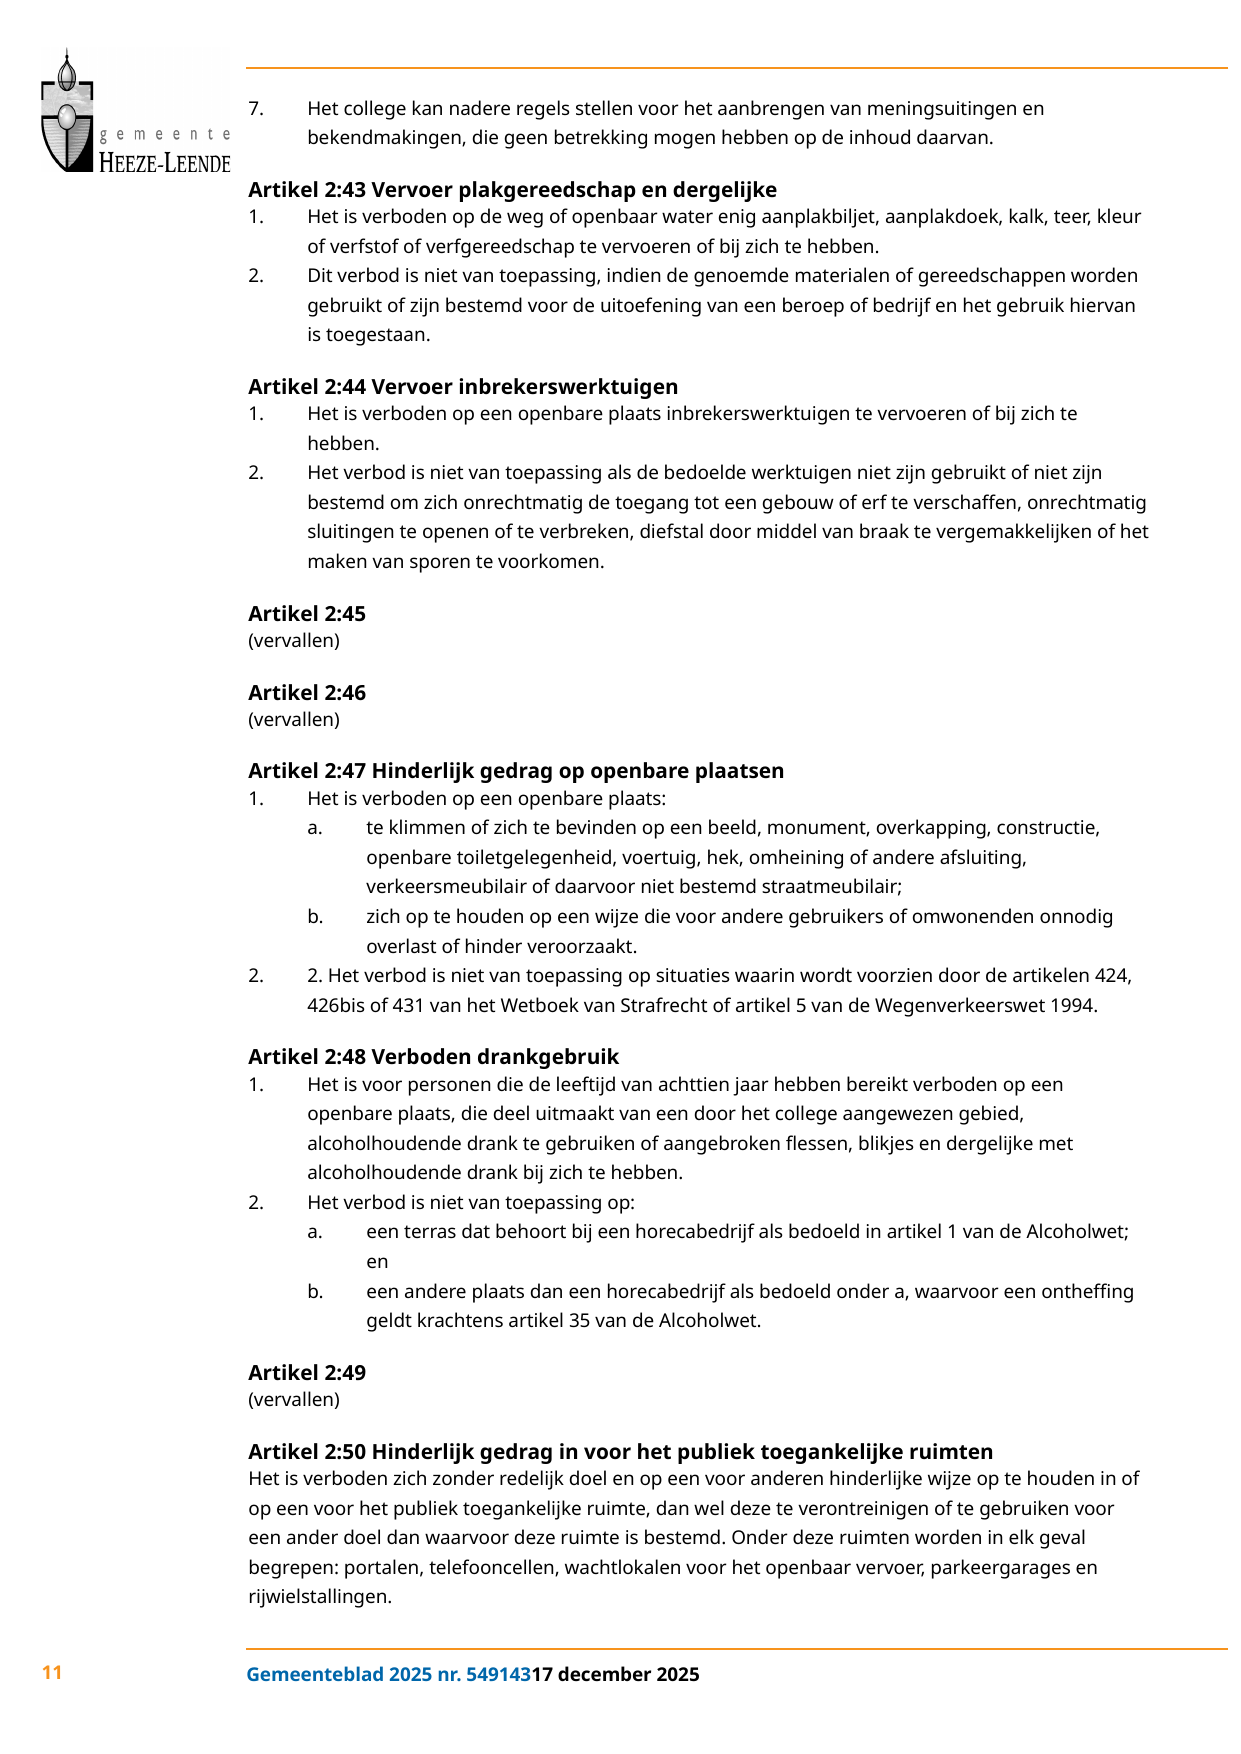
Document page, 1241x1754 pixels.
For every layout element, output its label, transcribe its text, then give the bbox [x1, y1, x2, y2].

list te klimmen of zich te bevinden op een beeld, monument, overkapping, constructie, openbare toiletgelegenheid, voertuig, hek, omheining of andere afsluiting, verkeersmeubilair of daarvoor niet bestemd straatmeubilair; [307, 814, 1152, 899]
list Het verbod is niet van toepassing op: [248, 1189, 1152, 1215]
list 2. Het verbod is niet van toepassing op situaties waarin wordt voorzien door de artikelen 424, 426bis of 431 van het Wetboek van Strafrecht of artikel 5 van de Wegenverkeerswet 1994. [248, 962, 1152, 1018]
text Artikel 2:44 Vervoer inbrekerswerktuigen [248, 372, 1152, 400]
list Het college kan nadere regels stellen voor het aanbrengen van meningsuitingen en bekendmakingen, die geen betrekking mogen hebben op de inhoud daarvan. [248, 95, 1152, 150]
text (vervallen) [248, 627, 1152, 653]
list een andere plaats dan een horecabedrijf als bedoeld onder a, waarvoor een ontheffing geldt krachtens artikel 35 van de Alcoholwet. [307, 1278, 1152, 1333]
text Artikel 2:47 Hinderlijk gedrag op openbare plaatsen [248, 756, 1152, 785]
text Artikel 2:48 Verboden drankgebruik [248, 1042, 1152, 1071]
list zich op te houden op een wijze die voor andere gebruikers of omwonenden onnodig overlast of hinder veroorzaakt. [307, 903, 1152, 958]
list Dit verbod is niet van toepassing, indien de genoemde materialen of gereedschappen worden gebruikt of zijn bestemd voor de uitoefening van een beroep of bedrijf en het gebruik hiervan is toegestaan. [248, 262, 1152, 347]
list Het is verboden op een openbare plaats: [248, 785, 1152, 811]
text Artikel 2:49 [248, 1358, 1152, 1386]
picture [41, 47, 231, 172]
text Het is verboden zich zonder redelijk doel en op een voor anderen hinderlijke wijze op te houden in of op een voor het publiek toegankelijke ruimte, dan wel deze te verontreinigen of te gebruiken voor een ander doel dan waarvoor deze ruimte is bestemd. Onder deze ruimten worden in elk geval begrepen: portalen, telefooncellen, wachtlokalen voor het openbaar vervoer, parkeergarages en rijwielstallingen. [248, 1465, 1152, 1609]
text (vervallen) [248, 1386, 1152, 1412]
text Artikel 2:43 Vervoer plakgereedschap en dergelijke [248, 175, 1152, 203]
list Het is voor personen die de leeftijd van achttien jaar hebben bereikt verboden op een openbare plaats, die deel uitmaakt van een door het college aangewezen gebied, alcoholhoudende drank te gebruiken of aangebroken flessen, blikjes en dergelijke met alcoholhoudende drank bij zich te hebben. [248, 1071, 1152, 1185]
list Het is verboden op een openbare plaats inbrekerswerktuigen te vervoeren of bij zich te hebben. [248, 400, 1152, 456]
list Het verbod is niet van toepassing als de bedoelde werktuigen niet zijn gebruikt of niet zijn bestemd om zich onrechtmatig de toegang tot een gebouw of erf te verschaffen, onrechtmatig sluitingen te openen of te verbreken, diefstal door middel van braak te vergemakkelijken of het maken van sporen te voorkomen. [248, 459, 1152, 574]
text Artikel 2:50 Hinderlijk gedrag in voor het publiek toegankelijke ruimten [248, 1437, 1152, 1465]
text Artikel 2:46 [248, 678, 1152, 706]
text Artikel 2:45 [248, 599, 1152, 627]
list Het is verboden op de weg of openbaar water enig aanplakbiljet, aanplakdoek, kalk, teer, kleur of verfstof of verfgereedschap te vervoeren of bij zich te hebben. [248, 203, 1152, 258]
list een terras dat behoort bij een horecabedrijf als bedoeld in artikel 1 van de Alcoholwet; en [307, 1219, 1152, 1274]
text (vervallen) [248, 706, 1152, 732]
